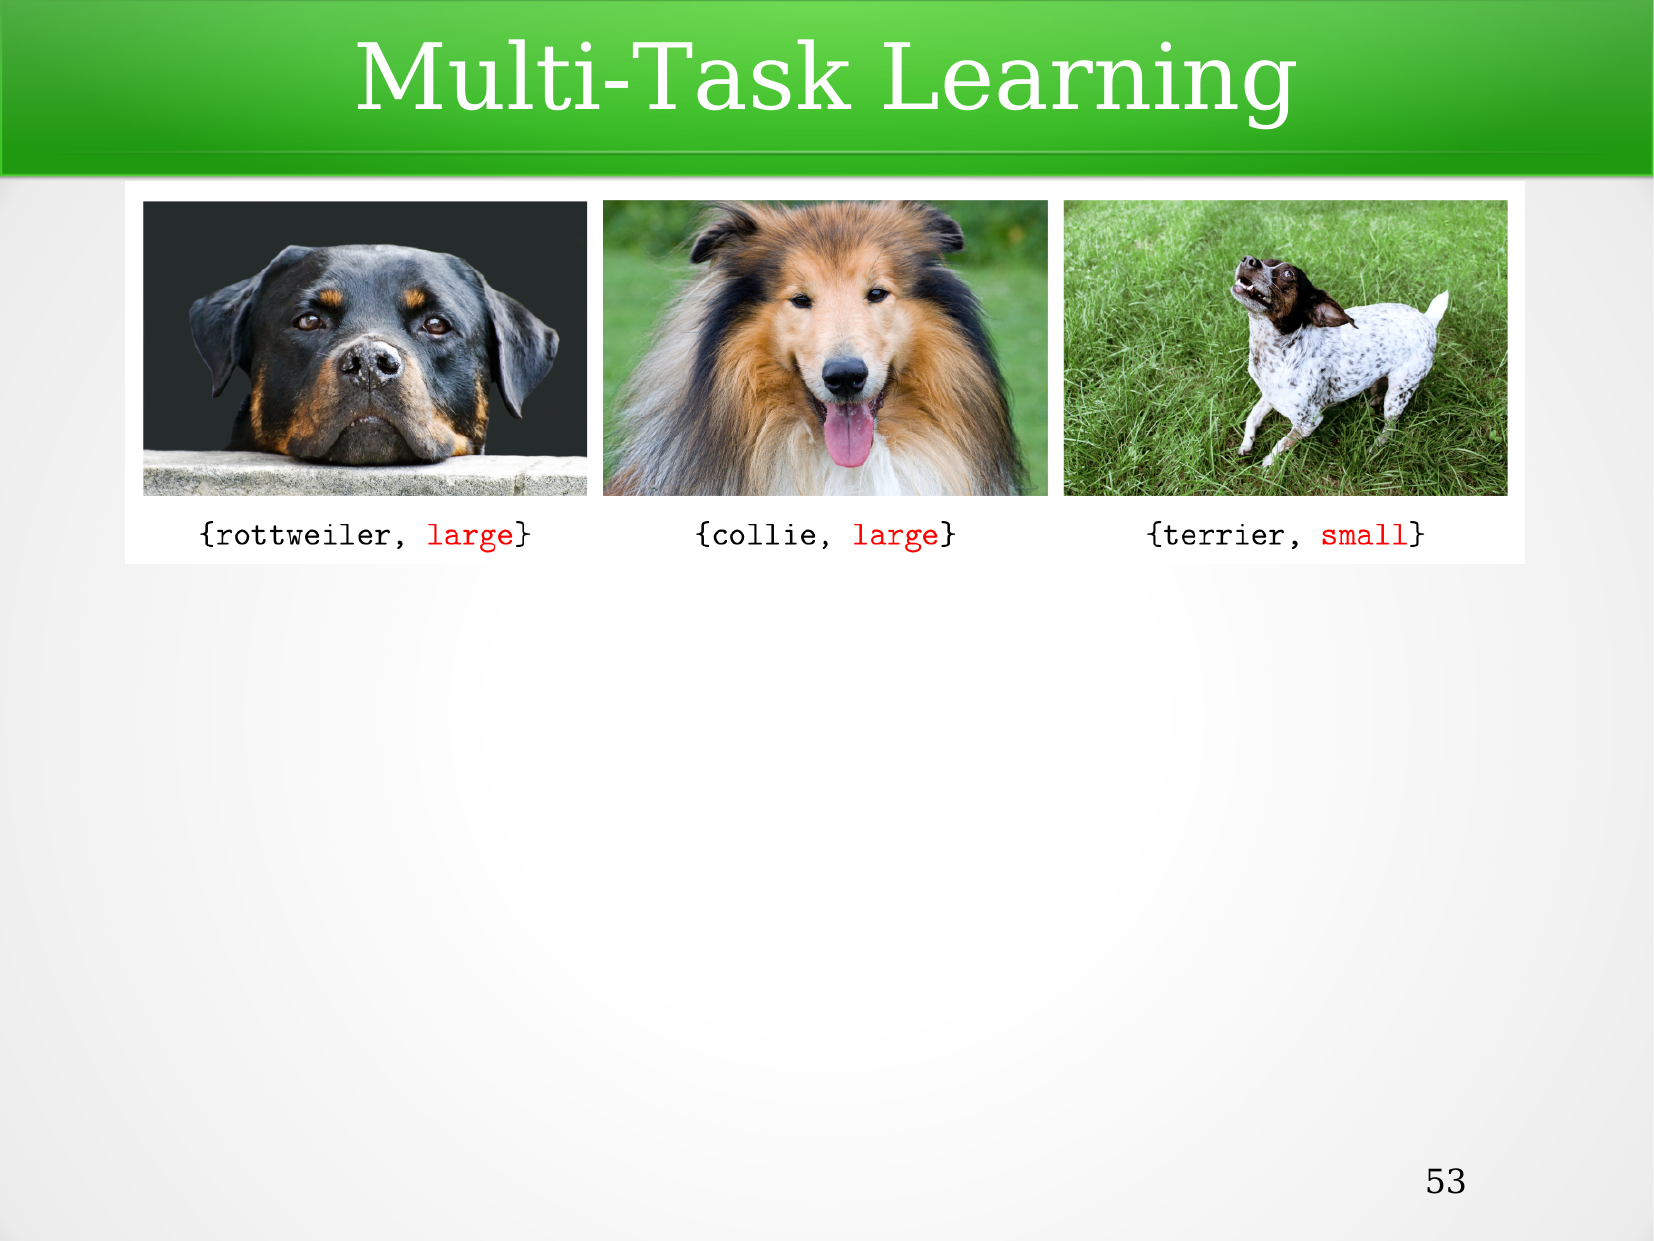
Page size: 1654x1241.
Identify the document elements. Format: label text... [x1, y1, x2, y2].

title Multi-Task Learning [82, 11, 1571, 154]
picture [0, 0, 1654, 1241]
